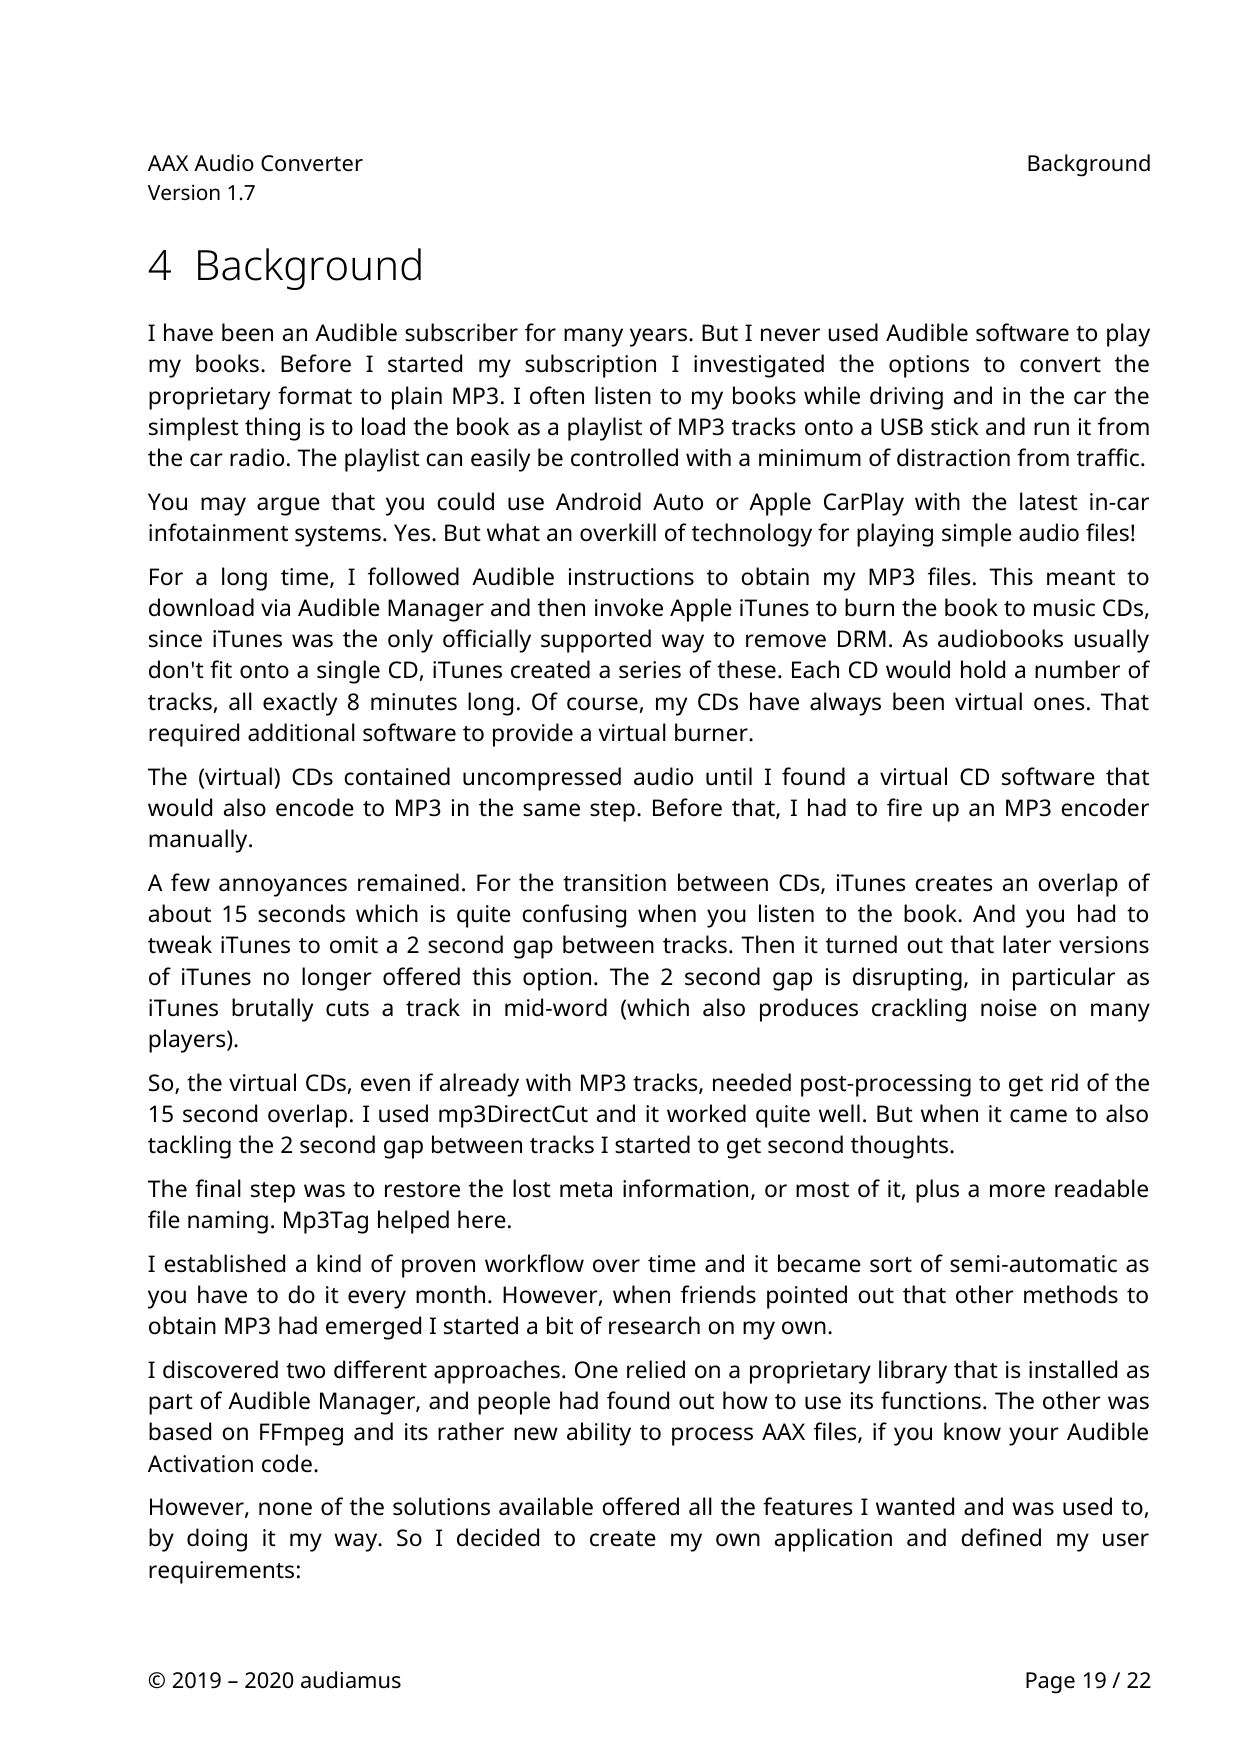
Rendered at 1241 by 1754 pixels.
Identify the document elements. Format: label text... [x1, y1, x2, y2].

text The (virtual) CDs contained uncompressed audio until I found a virtual CD software that would also encode to MP3 in the same step. Before that, I had to fire up an MP3 encoder manually. [148, 761, 1152, 854]
text However, none of the solutions available offered all the features I wanted and was used to, by doing it my way. So I decided to create my own application and defined my user requirements: [148, 1491, 1152, 1585]
text I have been an Audible subscriber for many years. But I never used Audible software to play my books. Before I started my subscription I investigated the options to convert the proprietary format to plain MP3. I often listen to my books while driving and in the car the simplest thing is to load the book as a playlist of MP3 tracks onto a USB stick and run it from the car radio. The playlist can easily be controlled with a minimum of distraction from traffic. [148, 317, 1152, 473]
text For a long time, I followed Audible instructions to obtain my MP3 files. This meant to download via Audible Manager and then invoke Apple iTunes to burn the book to music CDs, since iTunes was the only officially supported way to remove DRM. As audiobooks usually don't fit onto a single CD, iTunes created a series of these. Each CD would hold a number of tracks, all exactly 8 minutes long. Of course, my CDs have always been virtual ones. That required additional software to provide a virtual burner. [148, 561, 1152, 748]
subtitle Background [148, 235, 1152, 292]
text The final step was to restore the lost meta information, or most of it, plus a more readable file naming. Mp3Tag helped here. [148, 1173, 1152, 1235]
text A few annoyances remained. For the transition between CDs, iTunes creates an overlap of about 15 seconds which is quite confusing when you listen to the book. And you had to tweak iTunes to omit a 2 second gap between tracks. Then it turned out that later versions of iTunes no longer offered this option. The 2 second gap is disrupting, in particular as iTunes brutally cuts a track in mid-word (which also produces crackling noise on many players). [148, 867, 1152, 1054]
text I established a kind of proven workflow over time and it became sort of semi-automatic as you have to do it every month. However, when friends pointed out that other methods to obtain MP3 had emerged I started a bit of research on my own. [148, 1248, 1152, 1341]
text You may argue that you could use Android Auto or Apple CarPlay with the latest in-car infotainment systems. Yes. But what an overkill of technology for playing simple audio files! [148, 486, 1152, 548]
text So, the virtual CDs, even if already with MP3 tracks, needed post-processing to get rid of the 15 second overlap. I used mp3DirectCut and it worked quite well. But when it came to also tackling the 2 second gap between tracks I started to get second thoughts. [148, 1067, 1152, 1160]
text I discovered two different approaches. One relied on a proprietary library that is installed as part of Audible Manager, and people had found out how to use its functions. The other was based on FFmpeg and its rather new ability to process AAX files, if you know your Audible Activation code. [148, 1354, 1152, 1479]
